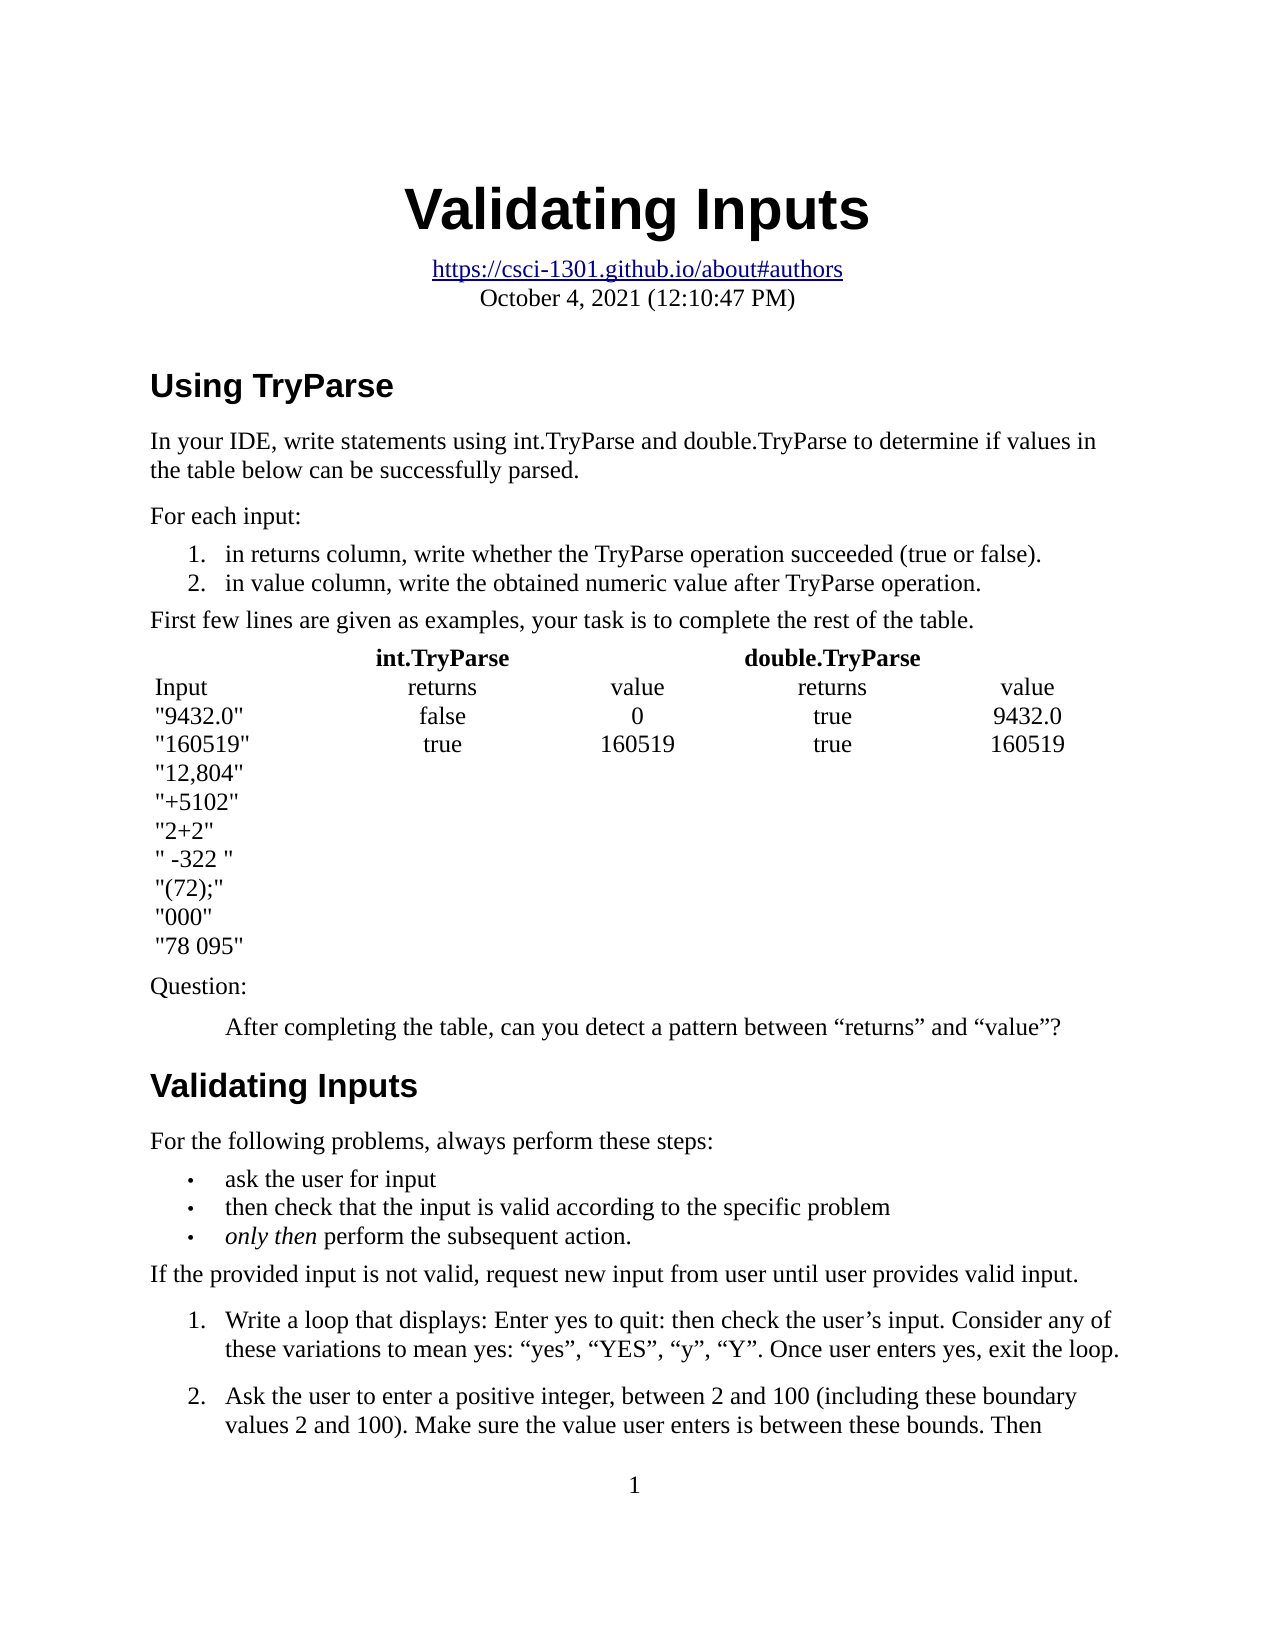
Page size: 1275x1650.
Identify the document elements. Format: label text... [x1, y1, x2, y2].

table_cell [540, 816, 735, 844]
table_cell "9432.0" [150, 701, 345, 729]
table_header [150, 643, 345, 672]
table_cell "000" [150, 902, 345, 931]
title Validating Inputs [150, 175, 1125, 242]
subtitle Validating Inputs [150, 1066, 1125, 1104]
table_cell [540, 758, 735, 787]
table_cell " -322 " [150, 845, 345, 873]
table_cell 0 [540, 701, 735, 729]
table_cell [930, 873, 1125, 902]
table_cell "12,804" [150, 758, 345, 787]
table_cell [345, 873, 540, 902]
table_header int.TryParse [345, 643, 540, 672]
table_cell [345, 787, 540, 816]
text For the following problems, always perform these steps: [150, 1126, 1125, 1155]
table_cell [930, 787, 1125, 816]
table_cell [735, 845, 930, 873]
text In your IDE, write statements using int.TryParse and double.TryParse to determine if values in the table below can be successfully parsed. [150, 426, 1125, 483]
table_cell 160519 [540, 730, 735, 758]
text October 4, 2021 (12:10:47 PM) [150, 283, 1125, 312]
table_cell [930, 816, 1125, 844]
table_cell [735, 902, 930, 931]
table_cell [930, 902, 1125, 931]
table_cell true [735, 701, 930, 729]
text Question: [150, 971, 1125, 1000]
table_cell "2+2" [150, 816, 345, 844]
text For each input: [150, 501, 1125, 530]
list only then perform the subsequent action. [187, 1221, 1125, 1250]
table_cell 9432.0 [930, 701, 1125, 729]
table_cell [735, 873, 930, 902]
list Write a loop that displays: Enter yes to quit: then check the user’s input. Consider any of these variations to mean yes: “yes”, “YES”, “y”, “Y”. Once user enters yes, exit the loop. [187, 1306, 1125, 1363]
table_cell value [930, 672, 1125, 701]
table_cell [540, 931, 735, 959]
table_cell value [540, 672, 735, 701]
list in returns column, write whether the TryParse operation succeeded (true or false). [187, 539, 1125, 568]
table_cell false [345, 701, 540, 729]
table_cell true [345, 730, 540, 758]
table_cell true [735, 730, 930, 758]
table_header double.TryParse [735, 643, 930, 672]
table_cell [345, 902, 540, 931]
table_cell "160519" [150, 730, 345, 758]
list in value column, write the obtained numeric value after TryParse operation. [187, 568, 1125, 597]
table_cell [930, 931, 1125, 959]
table_cell [735, 931, 930, 959]
text https://csci-1301.github.io/about#authors [150, 254, 1125, 283]
list Ask the user to enter a positive integer, between 2 and 100 (including these boundary values 2 and 100). Make sure the value user enters is between these bounds. Then [187, 1381, 1125, 1438]
table_cell "78 095" [150, 931, 345, 959]
text First few lines are given as examples, your task is to complete the rest of the table. [150, 606, 1125, 634]
table_cell [345, 816, 540, 844]
list then check that the input is valid according to the specific problem [187, 1192, 1125, 1221]
table_cell [345, 931, 540, 959]
table_cell returns [735, 672, 930, 701]
text If the provided input is not valid, request new input from user until user provides valid input. [150, 1259, 1125, 1288]
table_cell returns [345, 672, 540, 701]
table_cell "(72);" [150, 873, 345, 902]
table_cell [930, 845, 1125, 873]
table_cell [540, 902, 735, 931]
text After completing the table, can you detect a pattern between “returns” and “value”? [225, 1012, 1125, 1041]
subtitle Using TryParse [150, 366, 1125, 404]
table_header [540, 643, 735, 672]
table_cell [540, 873, 735, 902]
list ask the user for input [187, 1164, 1125, 1192]
table_cell [735, 787, 930, 816]
table_cell [540, 845, 735, 873]
table_cell [735, 816, 930, 844]
table_header [930, 643, 1125, 672]
table_cell [345, 758, 540, 787]
table_cell [735, 758, 930, 787]
table_cell [540, 787, 735, 816]
table_cell "+5102" [150, 787, 345, 816]
table_cell [930, 758, 1125, 787]
table_cell [345, 845, 540, 873]
table_cell 160519 [930, 730, 1125, 758]
table_cell Input [150, 672, 345, 701]
